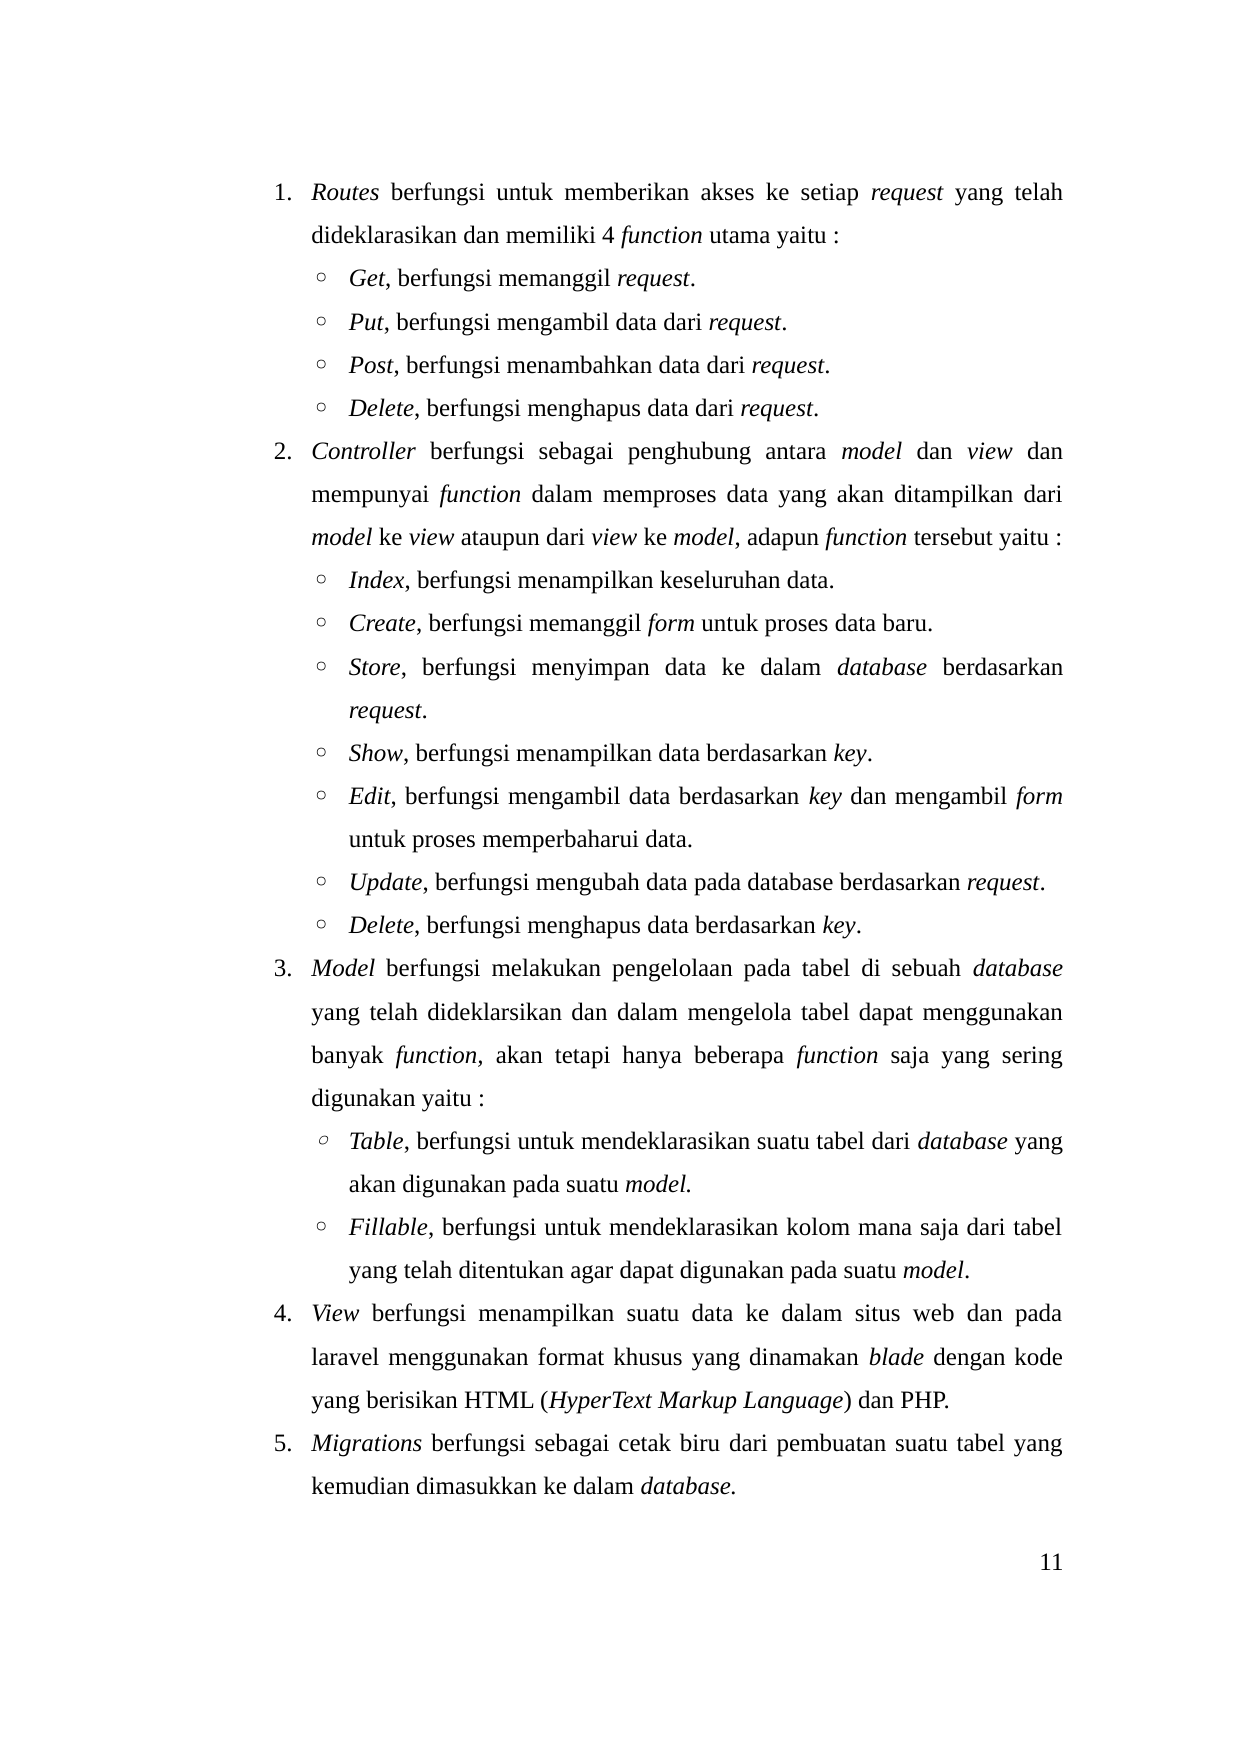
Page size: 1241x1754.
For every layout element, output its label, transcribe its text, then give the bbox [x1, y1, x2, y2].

list Delete, berfungsi menghapus data dari request. [311, 393, 1063, 422]
list Edit, berfungsi mengambil data berdasarkan key dan mengambil form untuk proses memperbaharui data. [311, 781, 1063, 853]
list Store, berfungsi menyimpan data ke dalam database berdasarkan request. [311, 652, 1063, 723]
list Routes berfungsi untuk memberikan akses ke setiap request yang telah dideklarasikan dan memiliki 4 function utama yaitu : [274, 177, 1063, 249]
list Post, berfungsi menambahkan data dari request. [311, 350, 1063, 378]
list Index, berfungsi menampilkan keseluruhan data. [311, 565, 1063, 594]
list Table, berfungsi untuk mendeklarasikan suatu tabel dari database yang akan digunakan pada suatu model. [311, 1126, 1063, 1198]
list Show, berfungsi menampilkan data berdasarkan key. [311, 738, 1063, 767]
list Model berfungsi melakukan pengelolaan pada tabel di sebuah database yang telah dideklarsikan dan dalam mengelola tabel dapat menggunakan banyak function, akan tetapi hanya beberapa function saja yang sering digunakan yaitu : [274, 953, 1063, 1112]
list Delete, berfungsi menghapus data berdasarkan key. [311, 910, 1063, 939]
list Put, berfungsi mengambil data dari request. [311, 307, 1063, 335]
list View berfungsi menampilkan suatu data ke dalam situs web dan pada laravel menggunakan format khusus yang dinamakan blade dengan kode yang berisikan HTML (HyperText Markup Language) dan PHP. [274, 1298, 1063, 1413]
list Migrations berfungsi sebagai cetak biru dari pembuatan suatu tabel yang kemudian dimasukkan ke dalam database. [274, 1428, 1063, 1500]
list Get, berfungsi memanggil request. [311, 263, 1063, 292]
list Fillable, berfungsi untuk mendeklarasikan kolom mana saja dari tabel yang telah ditentukan agar dapat digunakan pada suatu model. [311, 1212, 1063, 1284]
list Controller berfungsi sebagai penghubung antara model dan view dan mempunyai function dalam memproses data yang akan ditampilkan dari model ke view ataupun dari view ke model, adapun function tersebut yaitu : [274, 436, 1063, 551]
list Update, berfungsi mengubah data pada database berdasarkan request. [311, 867, 1063, 896]
list Create, berfungsi memanggil form untuk proses data baru. [311, 608, 1063, 637]
